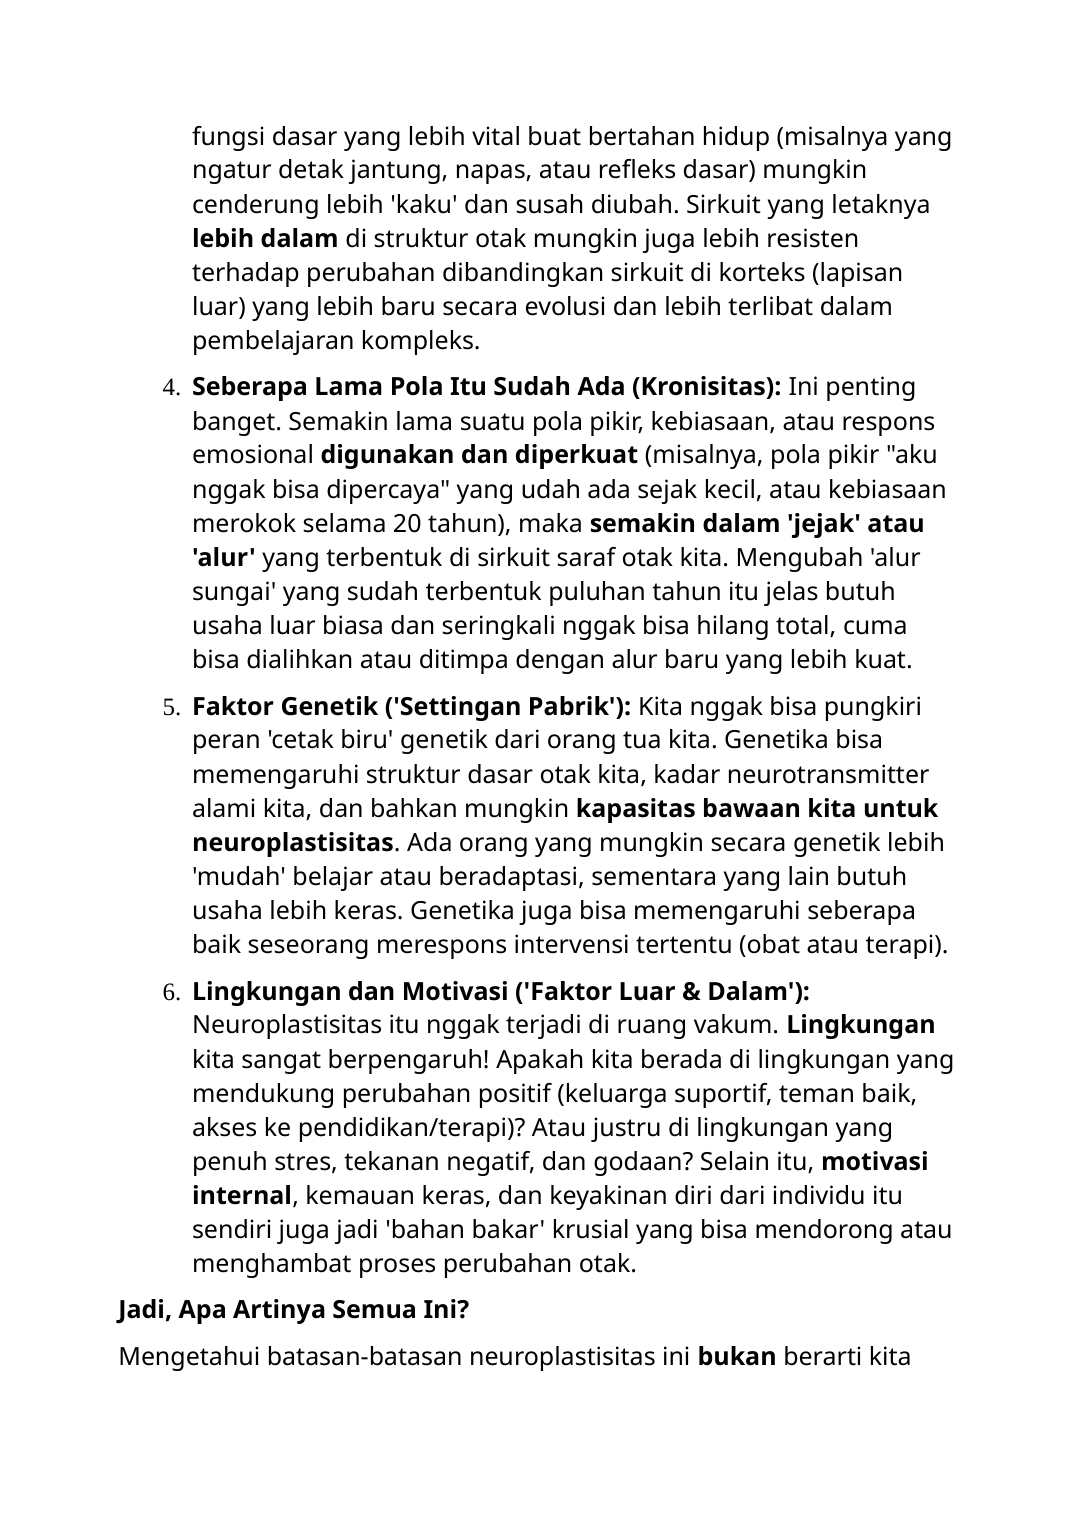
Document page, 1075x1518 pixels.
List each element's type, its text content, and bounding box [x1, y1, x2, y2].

list Seberapa Lama Pola Itu Sudah Ada (Kronisitas): Ini penting banget. Semakin lama suatu pola pikir, kebiasaan, atau respons emosional digunakan dan diperkuat (misalnya, pola pikir "aku nggak bisa dipercaya" yang udah ada sejak kecil, atau kebiasaan merokok selama 20 tahun), maka semakin dalam 'jejak' atau 'alur' yang terbentuk di sirkuit saraf otak kita. Mengubah 'alur sungai' yang sudah terbentuk puluhan tahun itu jelas butuh usaha luar biasa dan seringkali nggak bisa hilang total, cuma bisa dialihkan atau ditimpa dengan alur baru yang lebih kuat. [162, 369, 957, 676]
text Mengetahui batasan-batasan neuroplastisitas ini bukan berarti kita [118, 1339, 957, 1373]
list fungsi dasar yang lebih vital buat bertahan hidup (misalnya yang ngatur detak jantung, napas, atau refleks dasar) mungkin cenderung lebih 'kaku' dan susah diubah. Sirkuit yang letaknya lebih dalam di struktur otak mungkin juga lebih resisten terhadap perubahan dibandingkan sirkuit di korteks (lapisan luar) yang lebih baru secara evolusi dan lebih terlibat dalam pembelajaran kompleks. [162, 118, 957, 357]
list Lingkungan dan Motivasi ('Faktor Luar & Dalam'): Neuroplastisitas itu nggak terjadi di ruang vakum. Lingkungan kita sangat berpengaruh! Apakah kita berada di lingkungan yang mendukung perubahan positif (keluarga suportif, teman baik, akses ke pendidikan/terapi)? Atau justru di lingkungan yang penuh stres, tekanan negatif, dan godaan? Selain itu, motivasi internal, kemauan keras, dan keyakinan diri dari individu itu sendiri juga jadi 'bahan bakar' krusial yang bisa mendorong atau menghambat proses perubahan otak. [162, 973, 957, 1280]
list Faktor Genetik ('Settingan Pabrik'): Kita nggak bisa pungkiri peran 'cetak biru' genetik dari orang tua kita. Genetika bisa memengaruhi struktur dasar otak kita, kadar neurotransmitter alami kita, dan bahkan mungkin kapasitas bawaan kita untuk neuroplastisitas. Ada orang yang mungkin secara genetik lebih 'mudah' belajar atau beradaptasi, sementara yang lain butuh usaha lebih keras. Genetika juga bisa memengaruhi seberapa baik seseorang merespons intervensi tertentu (obat atau terapi). [162, 688, 957, 961]
text Jadi, Apa Artinya Semua Ini? [118, 1292, 957, 1326]
